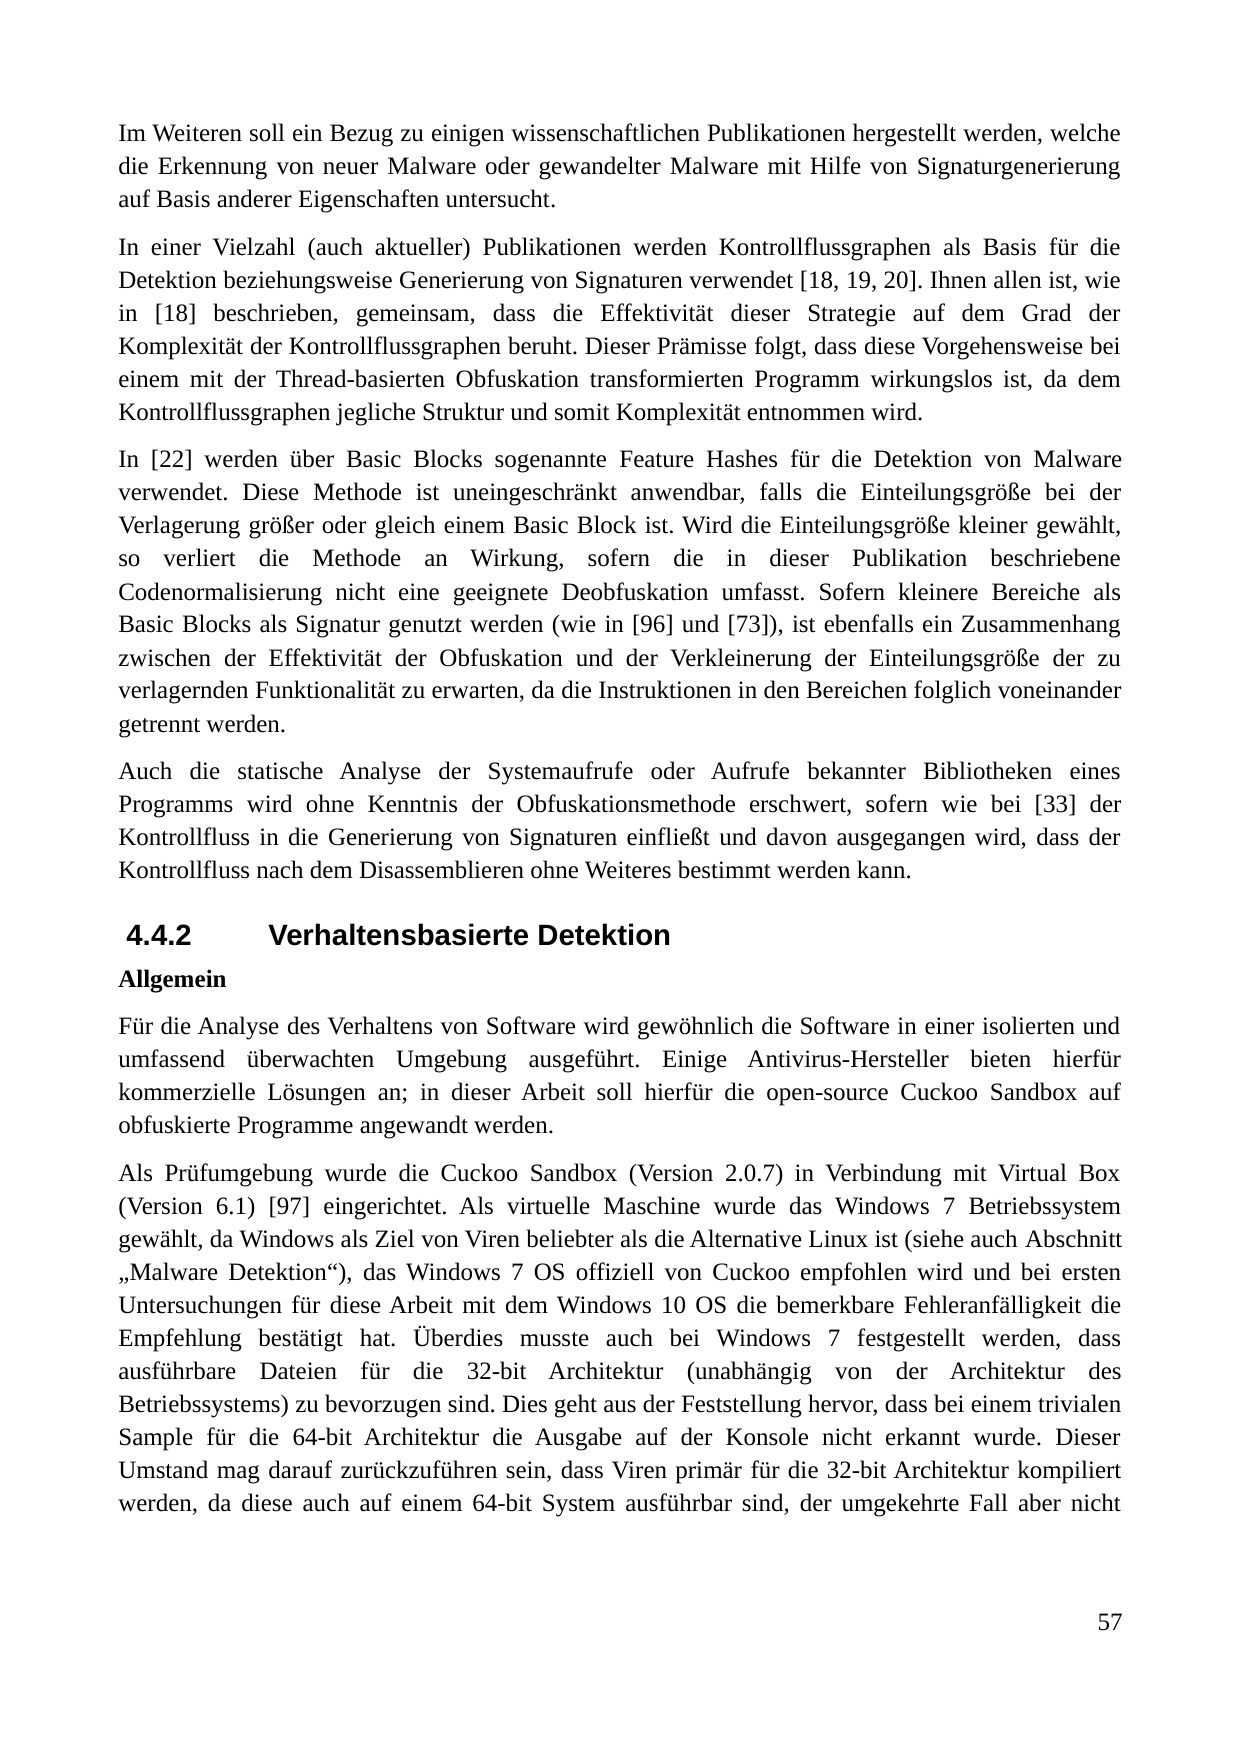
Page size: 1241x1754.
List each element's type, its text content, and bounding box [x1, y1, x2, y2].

text Im Weiteren soll ein Bezug zu einigen wissenschaftlichen Publikationen hergestellt werden, welche die Erkennung von neuer Malware oder gewandelter Malware mit Hilfe von Signaturgenerierung auf Basis anderer Eigenschaften untersucht. [118, 118, 1122, 213]
text Für die Analyse des Verhaltens von Software wird gewöhnlich die Software in einer isolierten und umfassend überwachten Umgebung ausgeführt. Einige Antivirus-Hersteller bieten hierfür kommerzielle Lösungen an; in dieser Arbeit soll hierfür die open-source Cuckoo Sandbox auf obfuskierte Programme angewandt werden. [118, 1011, 1122, 1139]
text Als Prüfumgebung wurde die Cuckoo Sandbox (Version 2.0.7) in Verbindung mit Virtual Box (Version 6.1) [97] eingerichtet. Als virtuelle Maschine wurde das Windows 7 Betriebssystem gewählt, da Windows als Ziel von Viren beliebter als die Alternative Linux ist (siehe auch Abschnitt „Malware Detektion“), das Windows 7 OS offiziell von Cuckoo empfohlen wird und bei ersten Untersuchungen für diese Arbeit mit dem Windows 10 OS die bemerkbare Fehleranfälligkeit die Empfehlung bestätigt hat. Überdies musste auch bei Windows 7 festgestellt werden, dass ausführbare Dateien für die 32-bit Architektur (unabhängig von der Architektur des Betriebssystems) zu bevorzugen sind. Dies geht aus der Feststellung hervor, dass bei einem trivialen Sample für die 64-bit Architektur die Ausgabe auf der Konsole nicht erkannt wurde. Dieser Umstand mag darauf zurückzuführen sein, dass Viren primär für die 32-bit Architektur kompiliert werden, da diese auch auf einem 64-bit System ausführbar sind, der umgekehrte Fall aber nicht [118, 1158, 1122, 1517]
text In einer Vielzahl (auch aktueller) Publikationen werden Kontrollflussgraphen als Basis für die Detektion beziehungsweise Generierung von Signaturen verwendet [18, 19, 20]. Ihnen allen ist, wie in [18] beschrieben, gemeinsam, dass die Effektivität dieser Strategie auf dem Grad der Komplexität der Kontrollflussgraphen beruht. Dieser Prämisse folgt, dass diese Vorgehensweise bei einem mit der Thread-basierten Obfuskation transformierten Programm wirkungslos ist, da dem Kontrollflussgraphen jegliche Struktur und somit Komplexität entnommen wird. [118, 232, 1122, 426]
text In [22] werden über Basic Blocks sogenannte Feature Hashes für die Detektion von Malware verwendet. Diese Methode ist uneingeschränkt anwendbar, falls die Einteilungsgröße bei der Verlagerung größer oder gleich einem Basic Block ist. Wird die Einteilungsgröße kleiner gewählt, so verliert die Methode an Wirkung, sofern die in dieser Publikation beschriebene Codenormalisierung nicht eine geeignete Deobfuskation umfasst. Sofern kleinere Bereiche als Basic Blocks als Signatur genutzt werden (wie in [96] und [73]), ist ebenfalls ein Zusammenhang zwischen der Effektivität der Obfuskation und der Verkleinerung der Einteilungsgröße der zu verlagernden Funktionalität zu erwarten, da die Instruktionen in den Bereichen folglich voneinander getrennt werden. [118, 444, 1122, 737]
text Auch die statische Analyse der Systemaufrufe oder Aufrufe bekannter Bibliotheken eines Programms wird ohne Kenntnis der Obfuskationsmethode erschwert, sofern wie bei [33] der Kontrollfluss in die Generierung von Signaturen einfließt und davon ausgegangen wird, dass der Kontrollfluss nach dem Disassemblieren ohne Weiteres bestimmt werden kann. [118, 756, 1122, 884]
subtitle Verhaltensbasierte Detektion [118, 917, 1122, 951]
text Allgemein [118, 964, 1122, 992]
